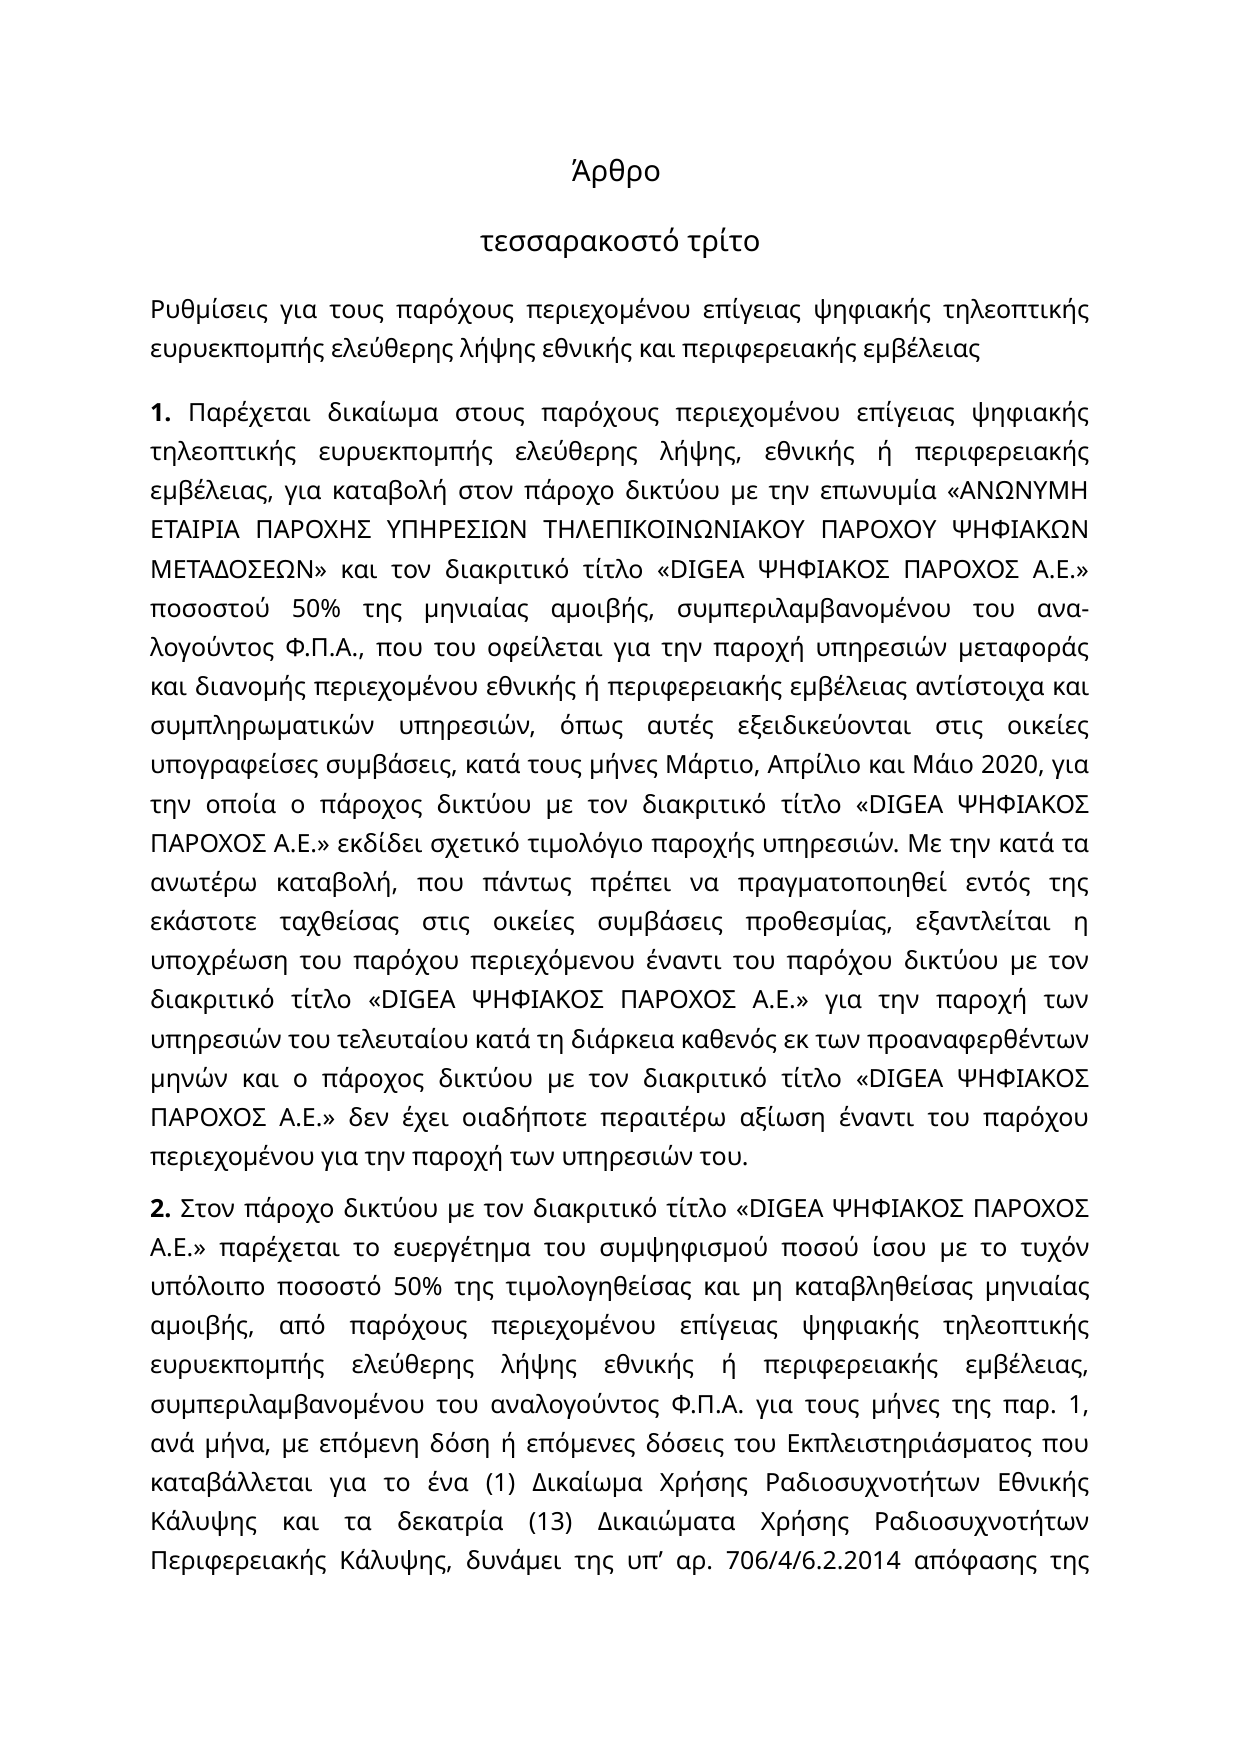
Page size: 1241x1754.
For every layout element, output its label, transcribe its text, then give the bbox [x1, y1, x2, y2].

text 1. Παρέχεται δικαίωμα στους παρόχους περιεχομένου επίγειας ψηφιακής τηλεοπτικής ευρυεκπομπής ελεύθερης λήψης, εθνικής ή περιφερειακής εμβέλειας, για καταβολή στον πάροχο δικτύου με την επωνυμία «ΑΝΩΝΥΜΗ ΕΤΑΙΡΙΑ ΠΑΡΟΧΗΣ ΥΠΗΡΕΣΙΩΝ ΤΗΛΕΠΙΚΟΙΝΩΝΙΑΚΟΥ ΠΑΡΟΧΟΥ ΨΗΦΙΑΚΩΝ ΜΕΤΑΔΟΣΕΩΝ» και τον διακριτικό τίτλο «DIGEA ΨΗΦΙΑΚΟΣ ΠΑΡΟΧΟΣ Α.Ε.» ποσοστού 50% της μηνιαίας αμοιβής, συμπεριλαμβανομένου του ανα- λογούντος Φ.Π.Α., που του οφείλεται για την παροχή υπηρεσιών μεταφοράς και διανομής περιεχομένου εθνικής ή περιφερειακής εμβέλειας αντίστοιχα και συμπληρωματικών υπηρεσιών, όπως αυτές εξειδικεύονται στις οικείες υπογραφείσες συμβάσεις, κατά τους μήνες Μάρτιο, Απρίλιο και Μάιο 2020, για την οποία ο πάροχος δικτύου με τον διακριτικό τίτλο «DIGEA ΨΗΦΙΑΚΟΣ ΠΑΡΟΧΟΣ Α.Ε.» εκδίδει σχετικό τιμολόγιο παροχής υπηρεσιών. Με την κατά τα ανωτέρω καταβολή, που πάντως πρέπει να πραγματοποιηθεί εντός της εκάστοτε ταχθείσας στις οικείες συμβάσεις προθεσμίας, εξαντλείται η υποχρέωση του παρόχου περιεχόμενου έναντι του παρόχου δικτύου με τον διακριτικό τίτλο «DIGEA ΨΗΦΙΑΚΟΣ ΠΑΡΟΧΟΣ Α.Ε.» για την παροχή των υπηρεσιών του τελευταίου κατά τη διάρκεια καθενός εκ των προαναφερθέντων μηνών και ο πάροχος δικτύου με τον διακριτικό τίτλο «DIGEA ΨΗΦΙΑΚΟΣ ΠΑΡΟΧΟΣ Α.Ε.» δεν έχει οιαδήποτε περαιτέρω αξίωση έναντι του παρόχου περιεχομένου για την παροχή των υπηρεσιών του. [150, 394, 1090, 1173]
text Ρυθμίσεις για τους παρόχους περιεχομένου επίγειας ψηφιακής τηλεοπτικής ευρυεκπομπής ελεύθερης λήψης εθνικής και περιφερειακής εμβέλειας [150, 291, 1090, 364]
text 2. Στον πάροχο δικτύου με τον διακριτικό τίτλο «DIGEA ΨΗΦΙΑΚΟΣ ΠΑΡΟΧΟΣ Α.Ε.» παρέχεται το ευεργέτημα του συμψηφισμού ποσού ίσου με το τυχόν υπόλοιπο ποσοστό 50% της τιμολογηθείσας και μη καταβληθείσας μηνιαίας αμοιβής, από παρόχους περιεχομένου επίγειας ψηφιακής τηλεοπτικής ευρυεκπομπής ελεύθερης λήψης εθνικής ή περιφερειακής εμβέλειας, συμπεριλαμβανομένου του αναλογούντος Φ.Π.Α. για τους μήνες της παρ. 1, ανά μήνα, με επόμενη δόση ή επόμενες δόσεις του Εκπλειστηριάσματος που καταβάλλεται για το ένα (1) Δικαίωμα Χρήσης Ραδιοσυχνοτήτων Εθνικής Κάλυψης και τα δεκατρία (13) Δικαιώματα Χρήσης Ραδιοσυχνοτήτων Περιφερειακής Κάλυψης, δυνάμει της υπ’ αρ. 706/4/6.2.2014 απόφασης της [150, 1190, 1090, 1577]
subtitle τεσσαρακοστό τρίτο [150, 221, 1090, 260]
subtitle Άρθρο [150, 150, 1090, 190]
